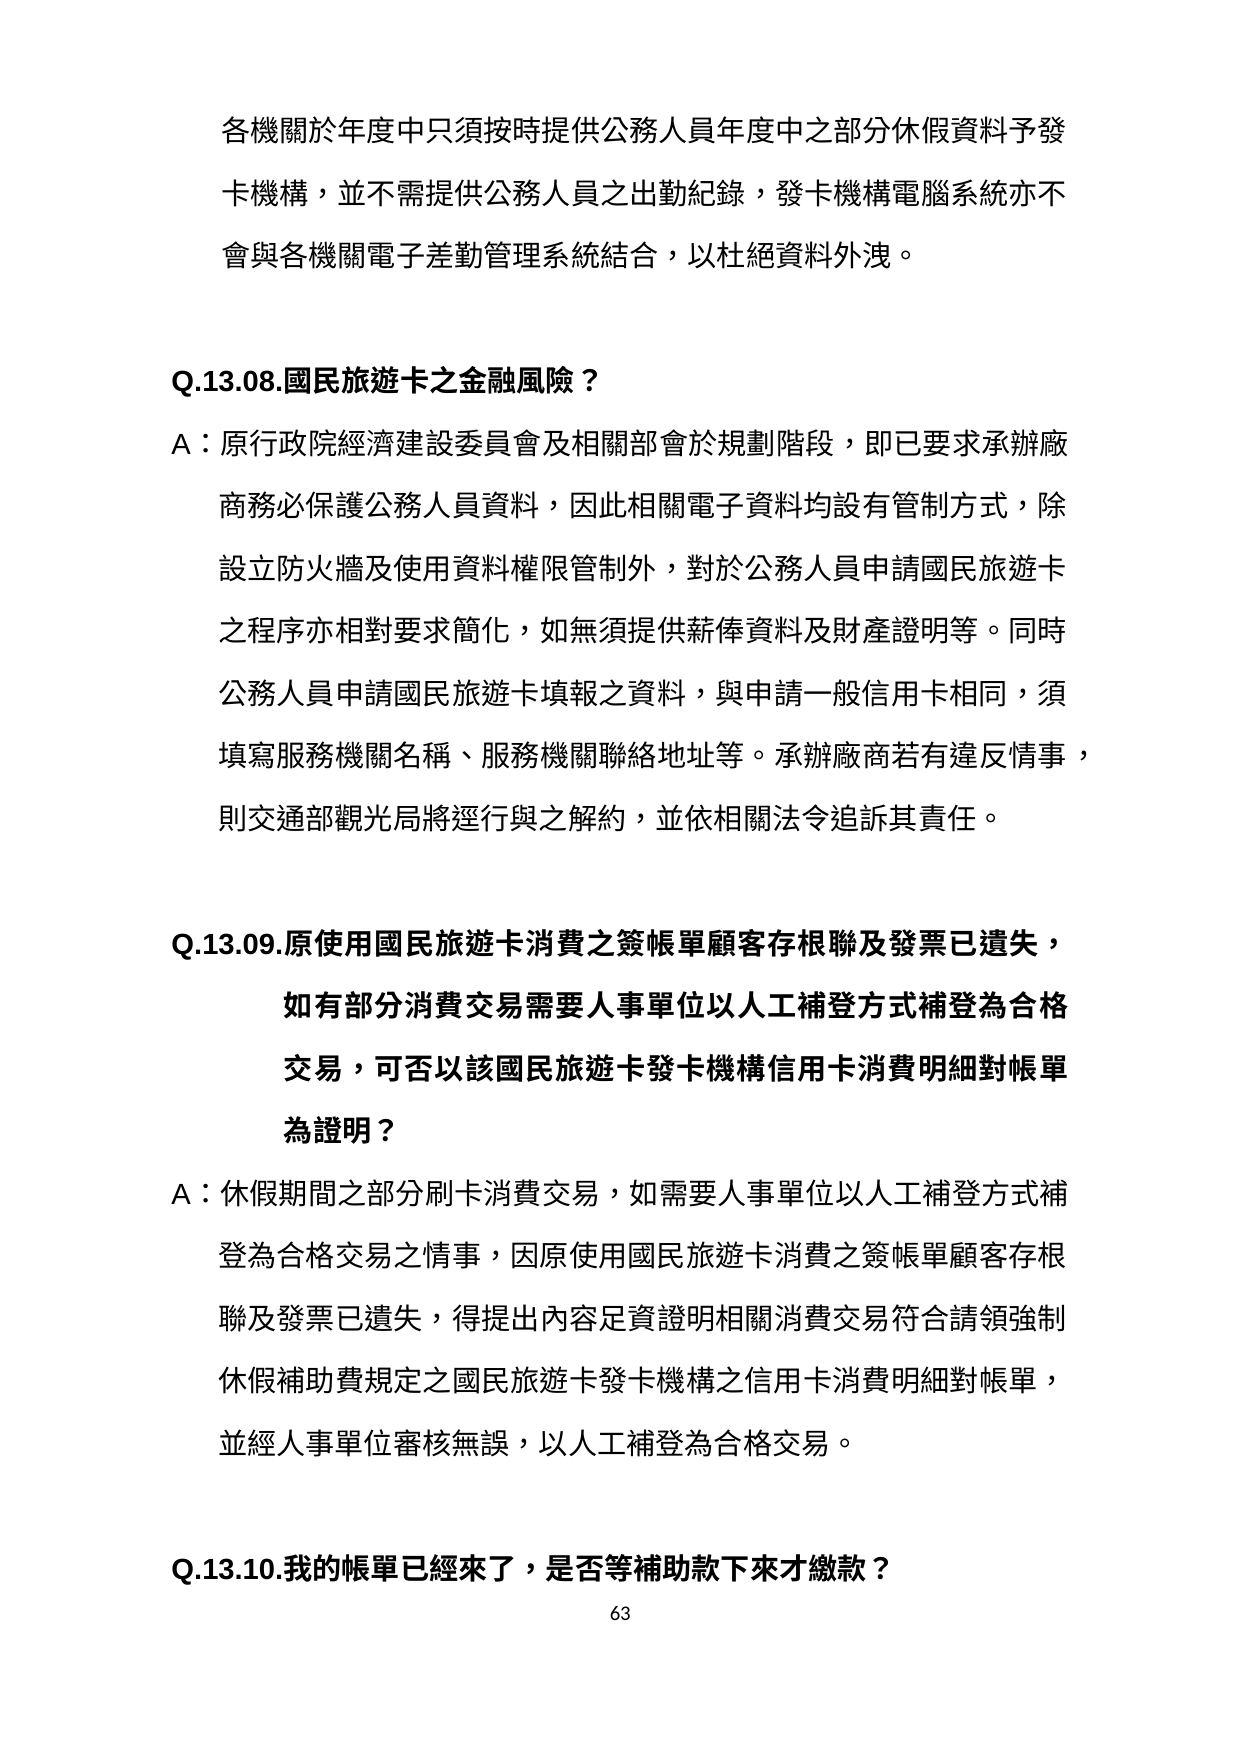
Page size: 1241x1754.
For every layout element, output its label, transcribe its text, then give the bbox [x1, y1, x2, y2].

text Q.13.10.我的帳單已經來了，是否等補助款下來才繳款？ [171, 1525, 1069, 1587]
text 各機關於年度中只須按時提供公務人員年度中之部分休假資料予發卡機構，並不需提供公務人員之出勤紀錄，發卡機構電腦系統亦不會與各機關電子差勤管理系統結合，以杜絕資料外洩。 [171, 87, 1069, 275]
text Q.13.08.國民旅遊卡之金融風險？ [171, 337, 1069, 400]
text A：原行政院經濟建設委員會及相關部會於規劃階段，即已要求承辦廠商務必保護公務人員資料，因此相關電子資料均設有管制方式，除設立防火牆及使用資料權限管制外，對於公務人員申請國民旅遊卡之程序亦相對要求簡化，如無須提供薪俸資料及財產證明等。同時公務人員申請國民旅遊卡填報之資料，與申請一般信用卡相同，須填寫服務機關名稱、服務機關聯絡地址等。承辦廠商若有違反情事，則交通部觀光局將逕行與之解約，並依相關法令追訴其責任。 [171, 400, 1069, 837]
text A：休假期間之部分刷卡消費交易，如需要人事單位以人工補登方式補登為合格交易之情事，因原使用國民旅遊卡消費之簽帳單顧客存根聯及發票已遺失，得提出內容足資證明相關消費交易符合請領強制休假補助費規定之國民旅遊卡發卡機構之信用卡消費明細對帳單，並經人事單位審核無誤，以人工補登為合格交易。 [171, 1150, 1069, 1462]
text Q.13.09.原使用國民旅遊卡消費之簽帳單顧客存根聯及發票已遺失，如有部分消費交易需要人事單位以人工補登方式補登為合格交易，可否以該國民旅遊卡發卡機構信用卡消費明細對帳單為證明？ [171, 900, 1069, 1150]
